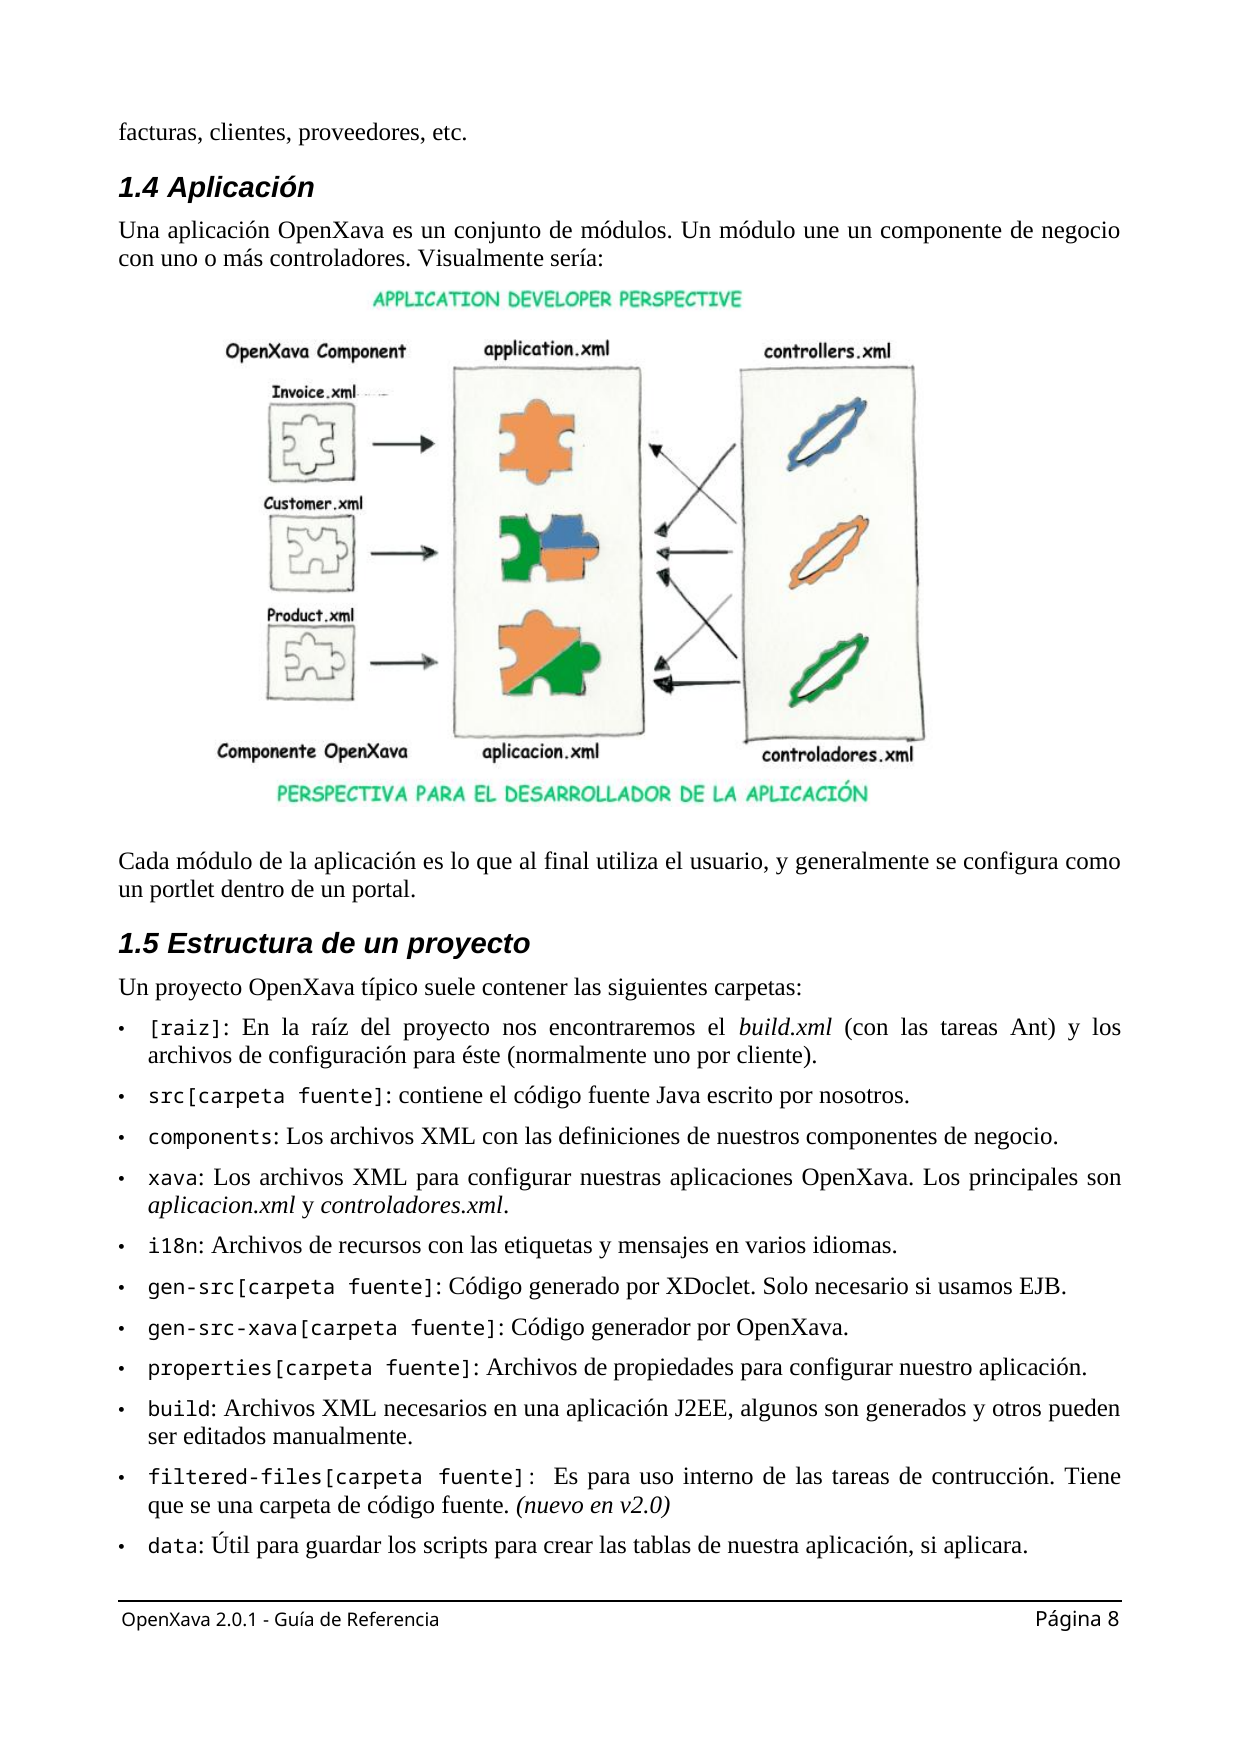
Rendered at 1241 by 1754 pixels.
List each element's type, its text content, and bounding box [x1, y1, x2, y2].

list gen-src[carpeta fuente]: Código generado por XDoclet. Solo necesario si usamos EJB. [118, 1272, 1122, 1300]
subtitle Estructura de un proyecto [118, 927, 1122, 960]
subtitle Aplicación [118, 171, 1122, 203]
text Una aplicación OpenXava es un conjunto de módulos. Un módulo une un componente de negocio con uno o más controladores. Visualmente sería: [118, 216, 1122, 271]
list components: Los archivos XML con las definiciones de nuestros componentes de negocio. [118, 1122, 1122, 1150]
text Un proyecto OpenXava típico suele contener las siguientes carpetas: [118, 973, 1122, 1000]
text Cada módulo de la aplicación es lo que al final utiliza el usuario, y generalmente se configura como un portlet dentro de un portal. [118, 847, 1122, 902]
picture [205, 271, 991, 807]
list i18n: Archivos de recursos con las etiquetas y mensajes en varios idiomas. [118, 1231, 1122, 1259]
list gen-src-xava[carpeta fuente]: Código generador por OpenXava. [118, 1313, 1122, 1341]
list data: Útil para guardar los scripts para crear las tablas de nuestra aplicación, si aplicara. [118, 1531, 1122, 1559]
list build: Archivos XML necesarios en una aplicación J2EE, algunos son generados y otros pueden ser editados manualmente. [118, 1394, 1122, 1450]
list xava: Los archivos XML para configurar nuestras aplicaciones OpenXava. Los principales son aplicacion.xml y controladores.xml. [118, 1163, 1122, 1219]
text facturas, clientes, proveedores, etc. [118, 118, 1122, 146]
list src[carpeta fuente]: contiene el código fuente Java escrito por nosotros. [118, 1081, 1122, 1109]
list [raiz]: En la raíz del proyecto nos encontraremos el build.xml (con las tareas Ant) y los archivos de configuración para éste (normalmente uno por cliente). [118, 1013, 1122, 1069]
list filtered-files[carpeta fuente]: Es para uso interno de las tareas de contrucción. Tiene que se una carpeta de código fuente. (nuevo en v2.0) [118, 1462, 1122, 1518]
list properties[carpeta fuente]: Archivos de propiedades para configurar nuestro aplicación. [118, 1353, 1122, 1382]
